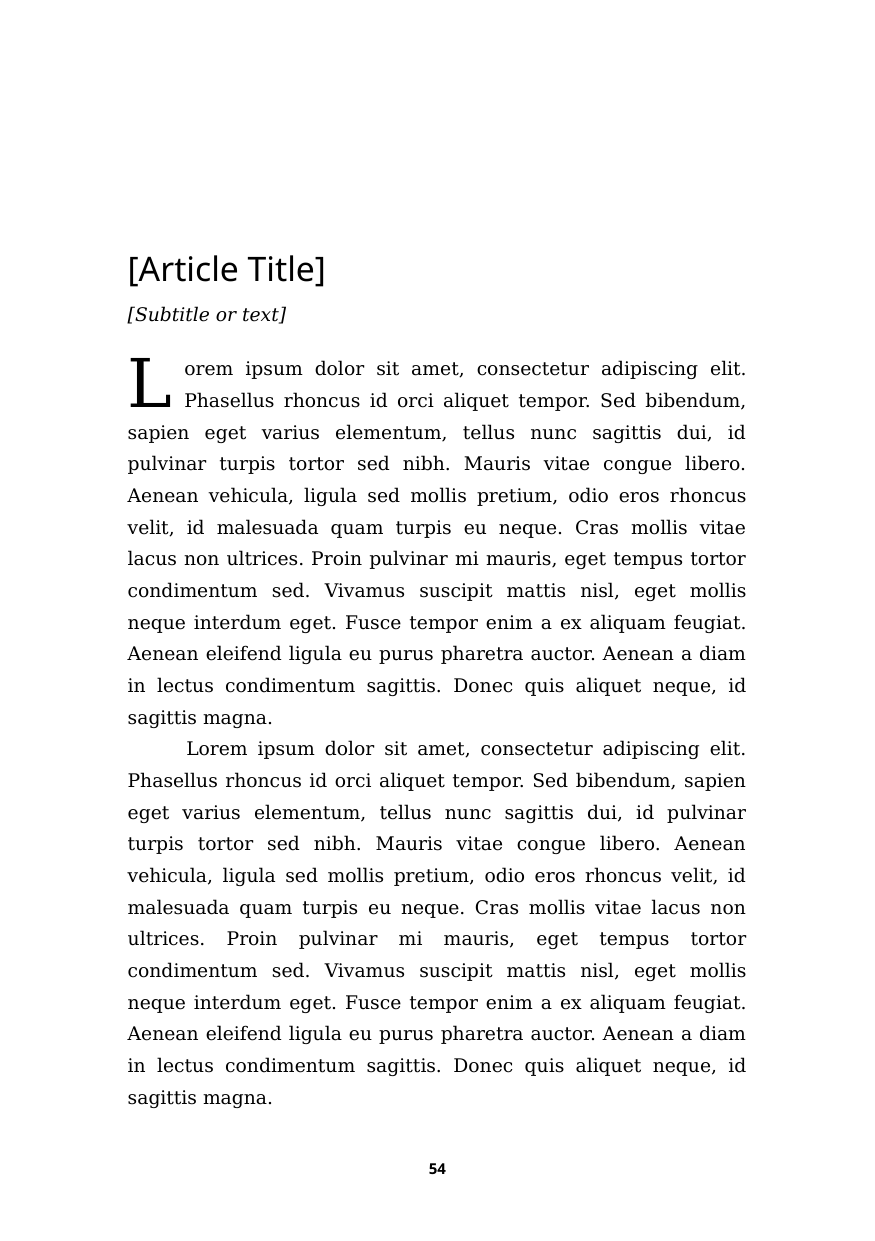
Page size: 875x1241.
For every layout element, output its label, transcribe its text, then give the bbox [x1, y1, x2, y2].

text [Subtitle or text] [127, 304, 747, 326]
text Lorem ipsum dolor sit amet, consectetur adipiscing elit. Phasellus rhoncus id orci aliquet tempor. Sed bibendum, sapien eget varius elementum, tellus nunc sagittis dui, id pulvinar turpis tortor sed nibh. Mauris vitae congue libero. Aenean vehicula, ligula sed mollis pretium, odio eros rhoncus velit, id malesuada quam turpis eu neque. Cras mollis vitae lacus non ultrices. Proin pulvinar mi mauris, eget tempus tortor condimentum sed. Vivamus suscipit mattis nisl, eget mollis neque interdum eget. Fusce tempor enim a ex aliquam feugiat. Aenean eleifend ligula eu purus pharetra auctor. Aenean a diam in lectus condimentum sagittis. Donec quis aliquet neque, id sagittis magna. [127, 358, 747, 729]
subtitle [Article Title] [127, 246, 747, 292]
text Lorem ipsum dolor sit amet, consectetur adipiscing elit. Phasellus rhoncus id orci aliquet tempor. Sed bibendum, sapien eget varius elementum, tellus nunc sagittis dui, id pulvinar turpis tortor sed nibh. Mauris vitae congue libero. Aenean vehicula, ligula sed mollis pretium, odio eros rhoncus velit, id malesuada quam turpis eu neque. Cras mollis vitae lacus non ultrices. Proin pulvinar mi mauris, eget tempus tortor condimentum sed. Vivamus suscipit mattis nisl, eget mollis neque interdum eget. Fusce tempor enim a ex aliquam feugiat. Aenean eleifend ligula eu purus pharetra auctor. Aenean a diam in lectus condimentum sagittis. Donec quis aliquet neque, id sagittis magna. [127, 738, 747, 1109]
